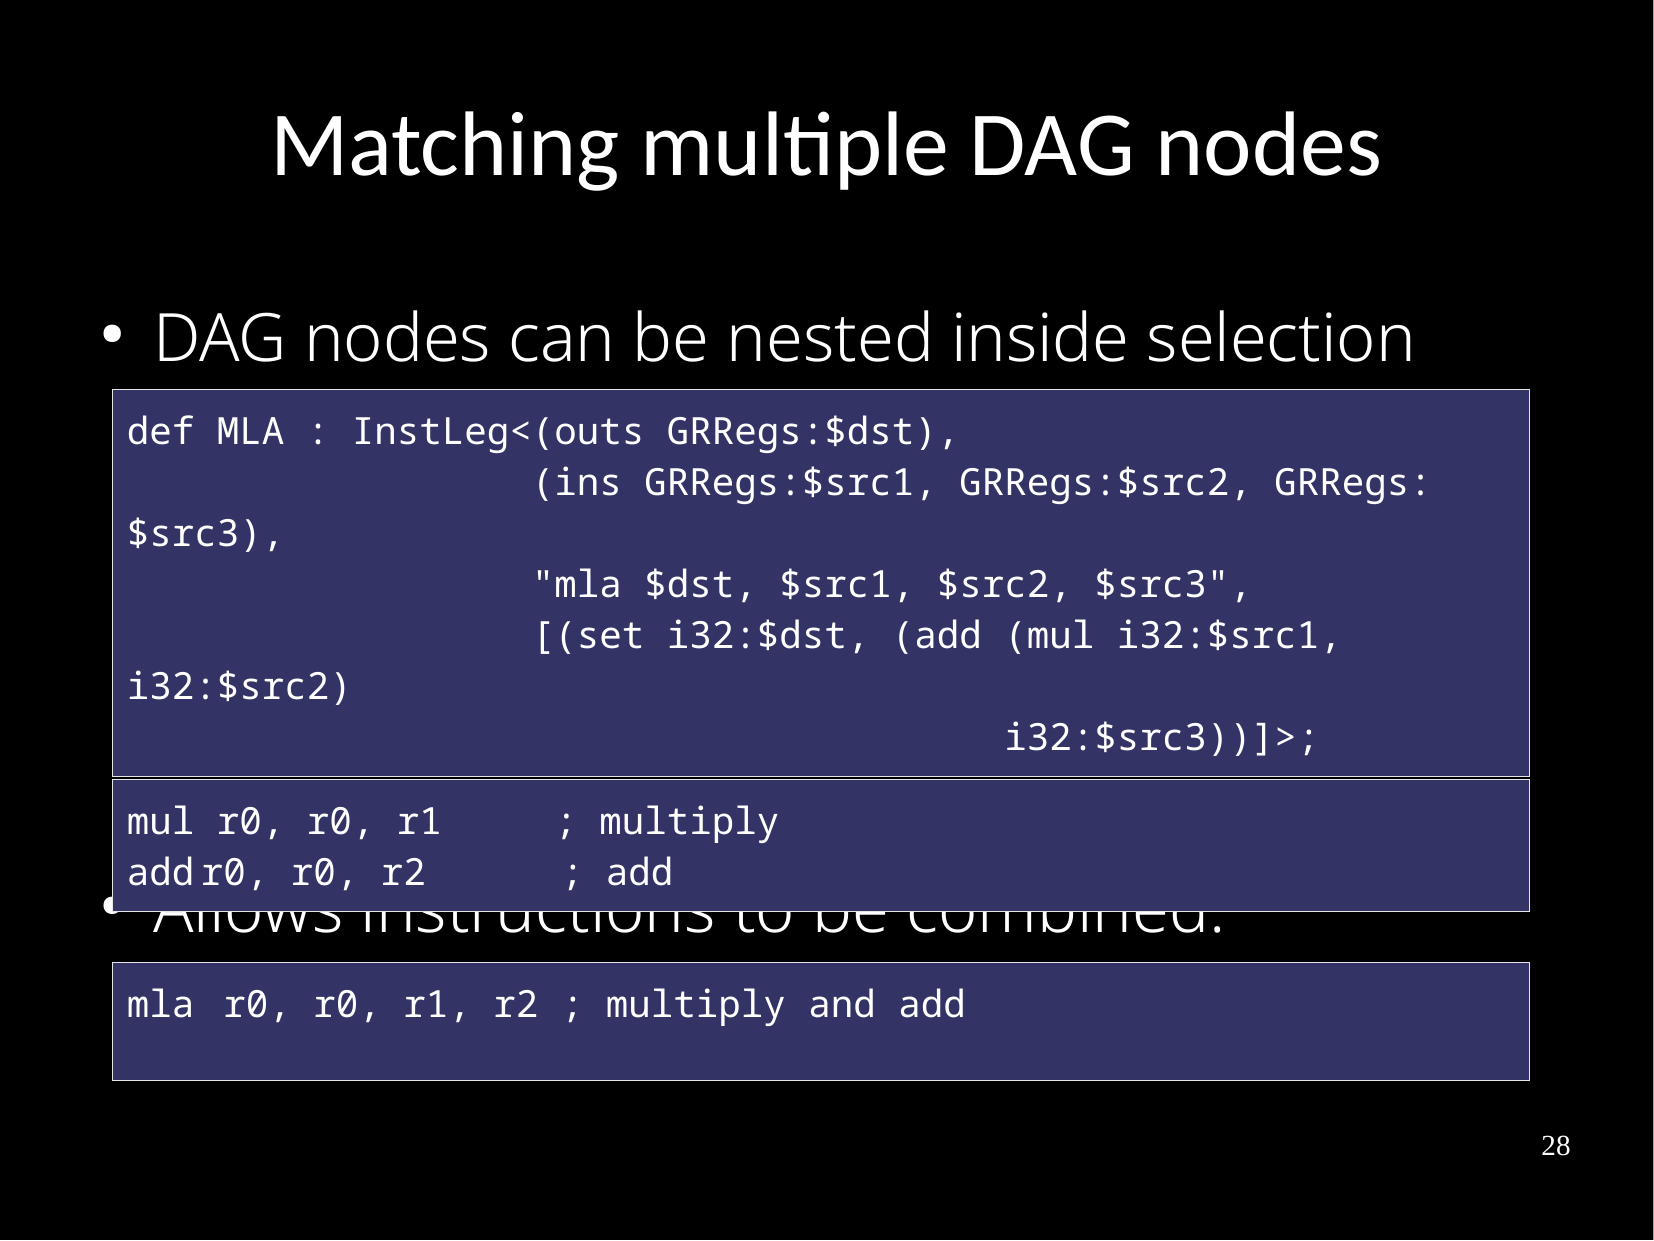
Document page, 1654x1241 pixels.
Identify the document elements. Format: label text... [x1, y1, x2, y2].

text_box mla r0, r0, r1, r2 ; multiply and add [112, 962, 1530, 1081]
text_box mul r0, r0, r1 ; multiply add r0, r0, r2 ; add [112, 779, 1530, 910]
list DAG nodes can be nested inside selection patterns: Allows instructions to be combined: [82, 290, 1571, 1010]
text_box def MLA : InstLeg<(outs GRRegs:$dst), (ins GRRegs:$src1, GRRegs:$src2, GRRegs:$src3), "mla $dst, $src1, $src2, $src3", [(set i32:$dst, (add (mul i32:$src1, i32:$src2) i32:$src3))]>; [112, 389, 1530, 640]
title Matching multiple DAG nodes [82, 49, 1571, 257]
